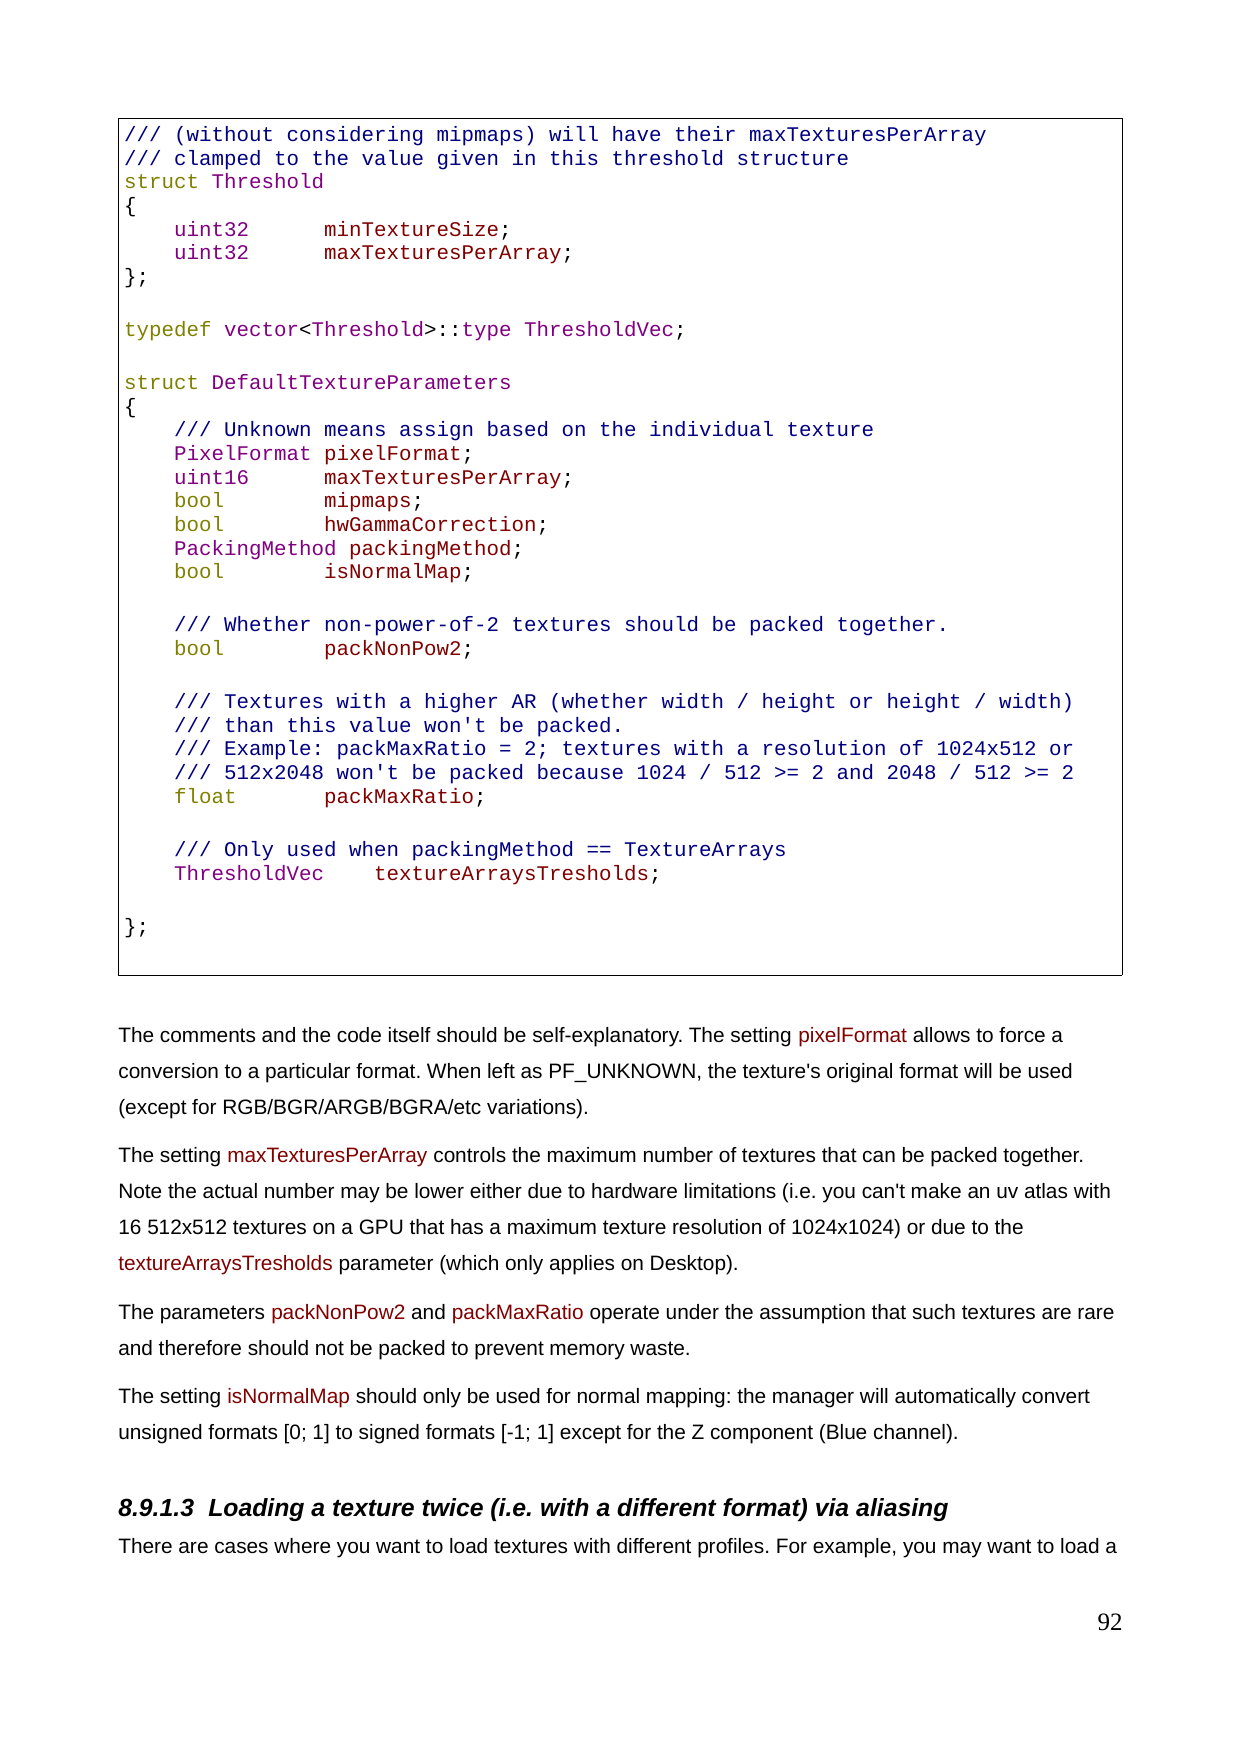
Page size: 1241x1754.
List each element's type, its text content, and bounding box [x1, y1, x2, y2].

text The parameters packNonPow2 and packMaxRatio operate under the assumption that such textures are rare and therefore should not be packed to prevent memory waste. [118, 1299, 1122, 1359]
text The setting maxTexturesPerArray controls the maximum number of textures that can be packed together. Note the actual number may be lower either due to hardware limitations (i.e. you can't make an uv atlas with 16 512x512 textures on a GPU that has a maximum texture resolution of 1024x1024) or due to the textureArraysTresholds parameter (which only applies on Desktop). [118, 1143, 1122, 1275]
table_header /// (without considering mipmaps) will have their maxTexturesPerArray /// clamped to the value given in this threshold structure struct Threshold { uint32 minTextureSize; uint32 maxTexturesPerArray; }; typedef vector<Threshold>::type ThresholdVec; struct DefaultTextureParameters { /// Unknown means assign based on the individual texture PixelFormat pixelFormat; uint16 maxTexturesPerArray; bool mipmaps; bool hwGammaCorrection; PackingMethod packingMethod; bool isNormalMap; /// Whether non-power-of-2 textures should be packed together. bool packNonPow2; /// Textures with a higher AR (whether width / height or height / width) /// than this value won't be packed. /// Example: packMaxRatio = 2; textures with a resolution of 1024x512 or /// 512x2048 won't be packed because 1024 / 512 >= 2 and 2048 / 512 >= 2 float packMaxRatio; /// Only used when packingMethod == TextureArrays ThresholdVec textureArraysTresholds; }; [119, 119, 1122, 974]
text The comments and the code itself should be self-explanatory. The setting pixelFormat allows to force a conversion to a particular format. When left as PF_UNKNOWN, the texture's original format will be used (except for RGB/BGR/ARGB/BGRA/etc variations). [118, 1023, 1122, 1119]
text There are cases where you want to load textures with different profiles. For example, you may want to load a [118, 1534, 1122, 1558]
subtitle Loading a texture twice (i.e. with a different format) via aliasing [118, 1493, 1122, 1522]
text The setting isNormalMap should only be used for normal mapping: the manager will automatically convert unsigned formats [0; 1] to signed formats [-1; 1] except for the Z component (Blue channel). [118, 1384, 1122, 1444]
